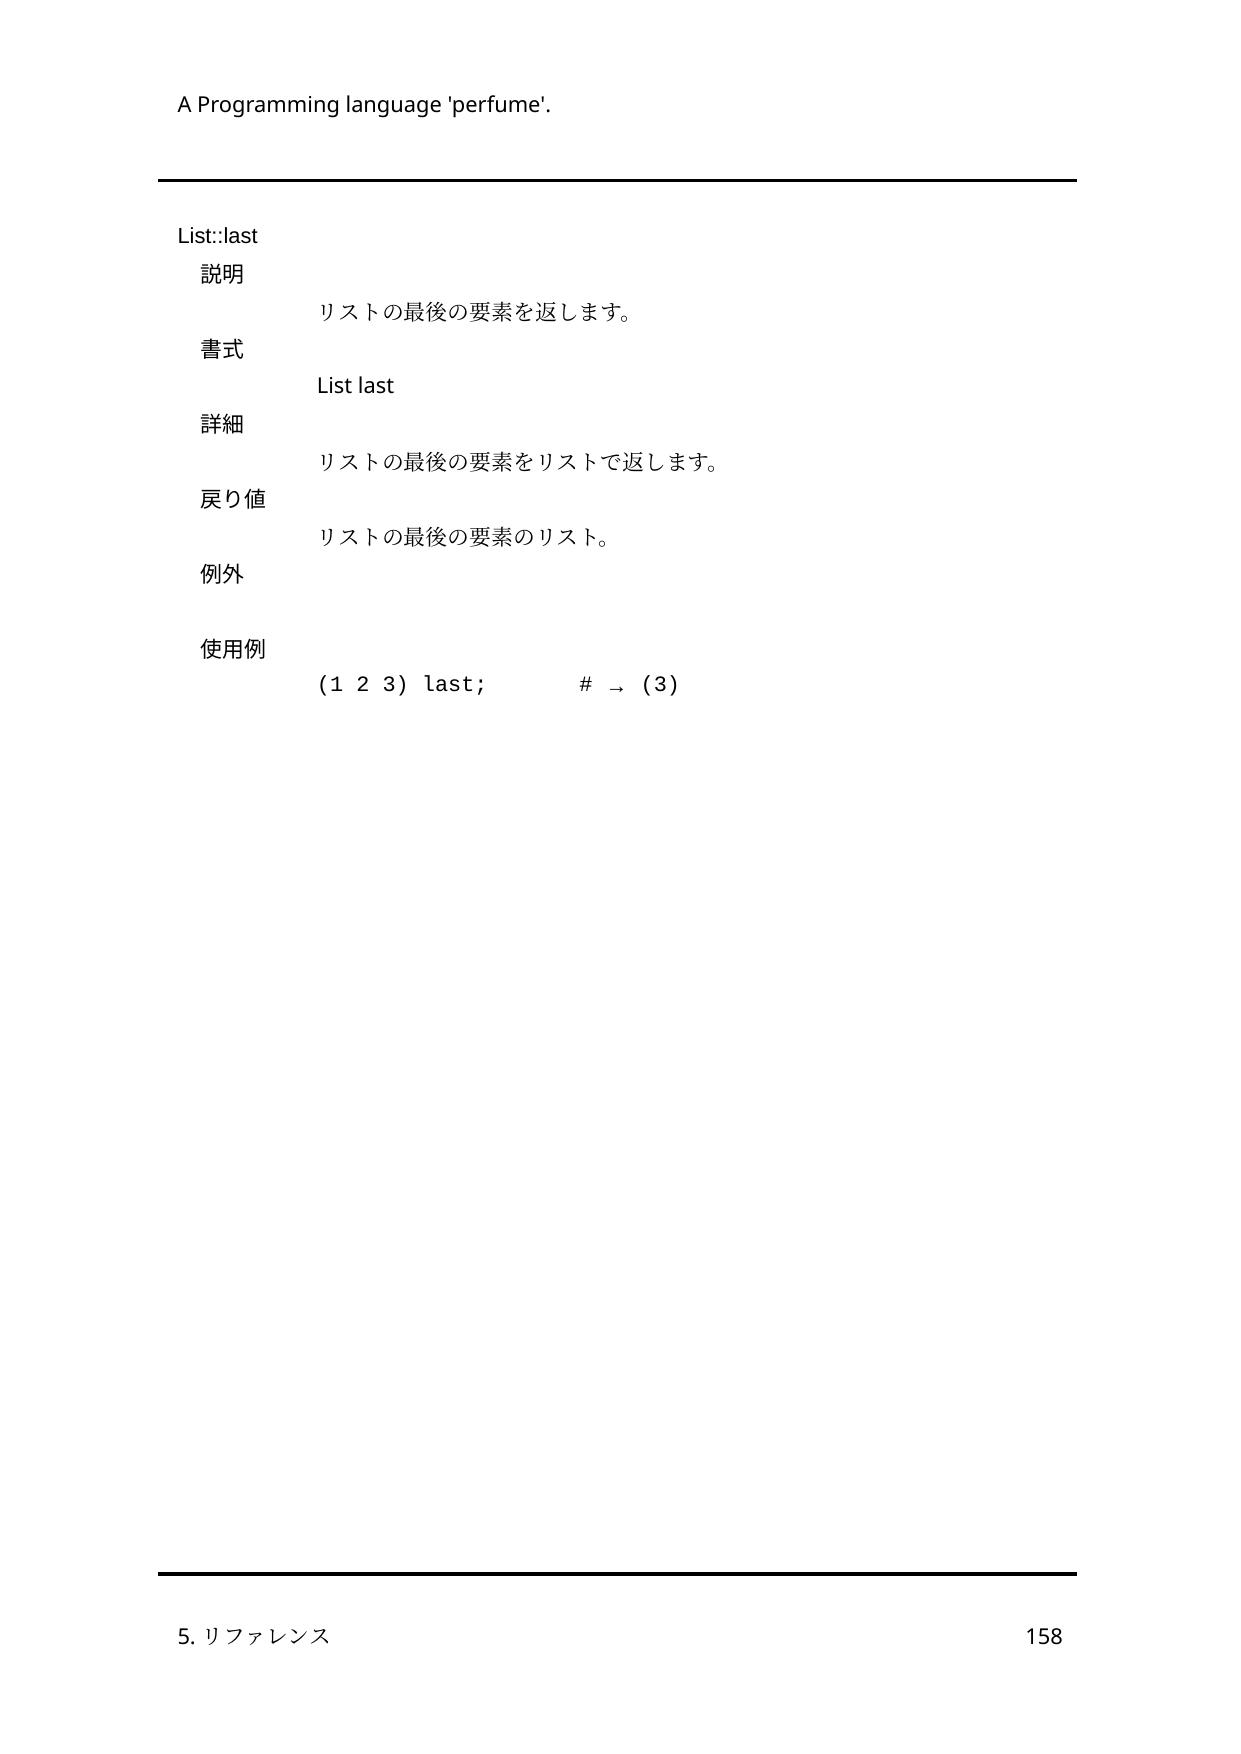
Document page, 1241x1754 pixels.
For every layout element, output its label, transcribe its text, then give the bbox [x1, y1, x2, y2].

table_cell 詳細 [200, 404, 317, 479]
table_cell リストの最後の要素をリストで返します。 [317, 404, 1063, 479]
table_header リストの最後の要素を返します。 [317, 254, 1063, 329]
table_cell 例外 [200, 554, 317, 629]
table_cell (1 2 3) last; # → (3) [317, 629, 1063, 704]
table_cell 書式 [200, 329, 317, 404]
table_cell 使用例 [200, 629, 317, 704]
subtitle List::last [177, 217, 1063, 254]
table_cell 戻り値 [200, 479, 317, 554]
table_cell [317, 554, 1063, 629]
table_cell リストの最後の要素のリスト。 [317, 479, 1063, 554]
table_header 説明 [200, 254, 317, 329]
table_cell List last [317, 329, 1063, 404]
